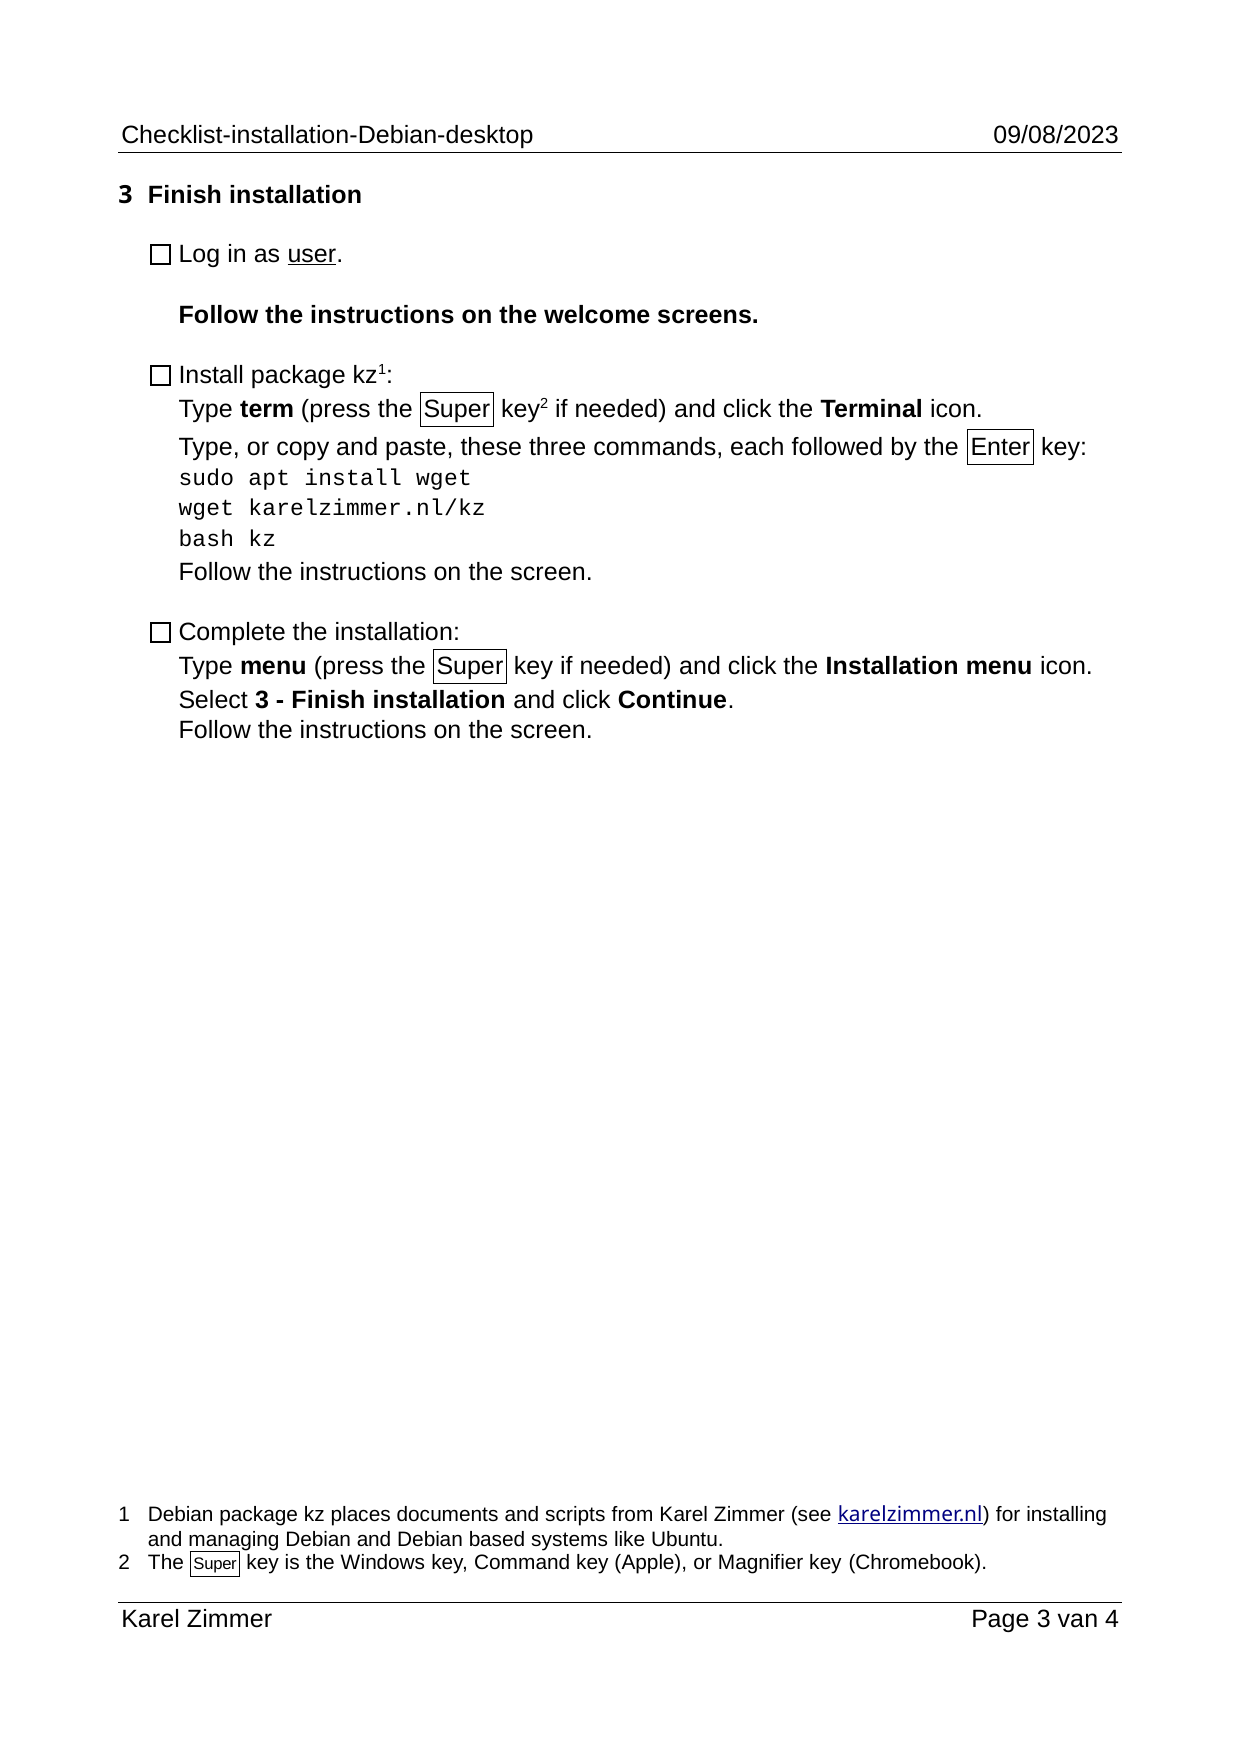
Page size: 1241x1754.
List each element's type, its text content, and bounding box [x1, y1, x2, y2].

table_cell [142, 330, 177, 360]
table_cell [118, 465, 142, 496]
table_header Log in as USER. [177, 239, 1122, 269]
table_cell [142, 647, 177, 685]
table_cell Complete the installation: [177, 617, 1122, 647]
table_cell [118, 428, 142, 465]
table_cell wget karelzimmer.nl/kz [177, 496, 1122, 526]
table_cell Type, or copy and paste, these three commands, each followed by the Enter key: [177, 428, 1122, 465]
table_cell sudo apt install wget [177, 465, 1122, 496]
table_cell [142, 715, 177, 745]
table_cell Follow the instructions on the welcome screens. [177, 300, 1122, 330]
table_cell [142, 617, 177, 647]
table_cell Follow the instructions on the screen. [177, 556, 1122, 587]
table_header [118, 239, 142, 269]
table_cell [142, 428, 177, 465]
table_cell Select 3 - Finish installation and click Continue. [177, 685, 1122, 715]
table_cell [118, 360, 142, 391]
table_cell bash kz [177, 526, 1122, 556]
table_cell [142, 360, 177, 391]
table_cell [118, 330, 142, 360]
table_cell [142, 685, 177, 715]
table_cell Type term (press the Super key if needed) and click the Terminal icon. [177, 391, 1122, 428]
table_cell [118, 526, 142, 556]
table_cell [142, 496, 177, 526]
table_cell [118, 647, 142, 685]
table_cell [142, 300, 177, 330]
table_cell [177, 587, 1122, 617]
table_cell [177, 269, 1122, 300]
table_cell Type menu (press the Super key if needed) and click the Installation menu icon. [177, 647, 1122, 685]
list Finish installation [118, 177, 1122, 211]
table_cell [118, 391, 142, 428]
table_cell [118, 685, 142, 715]
table_cell [118, 269, 142, 300]
table_cell [177, 330, 1122, 360]
table_cell [118, 715, 142, 745]
table_cell [118, 556, 142, 587]
table_cell [142, 391, 177, 428]
table_cell [118, 617, 142, 647]
table_cell [142, 269, 177, 300]
table_cell [142, 587, 177, 617]
table_cell [142, 556, 177, 587]
table_cell [118, 300, 142, 330]
table_cell Follow the instructions on the screen. [177, 715, 1122, 745]
table_header [142, 239, 177, 269]
table_cell [142, 526, 177, 556]
table_cell [118, 587, 142, 617]
table_cell [142, 465, 177, 496]
table_cell Install package kz: [177, 360, 1122, 391]
table_cell [118, 496, 142, 526]
